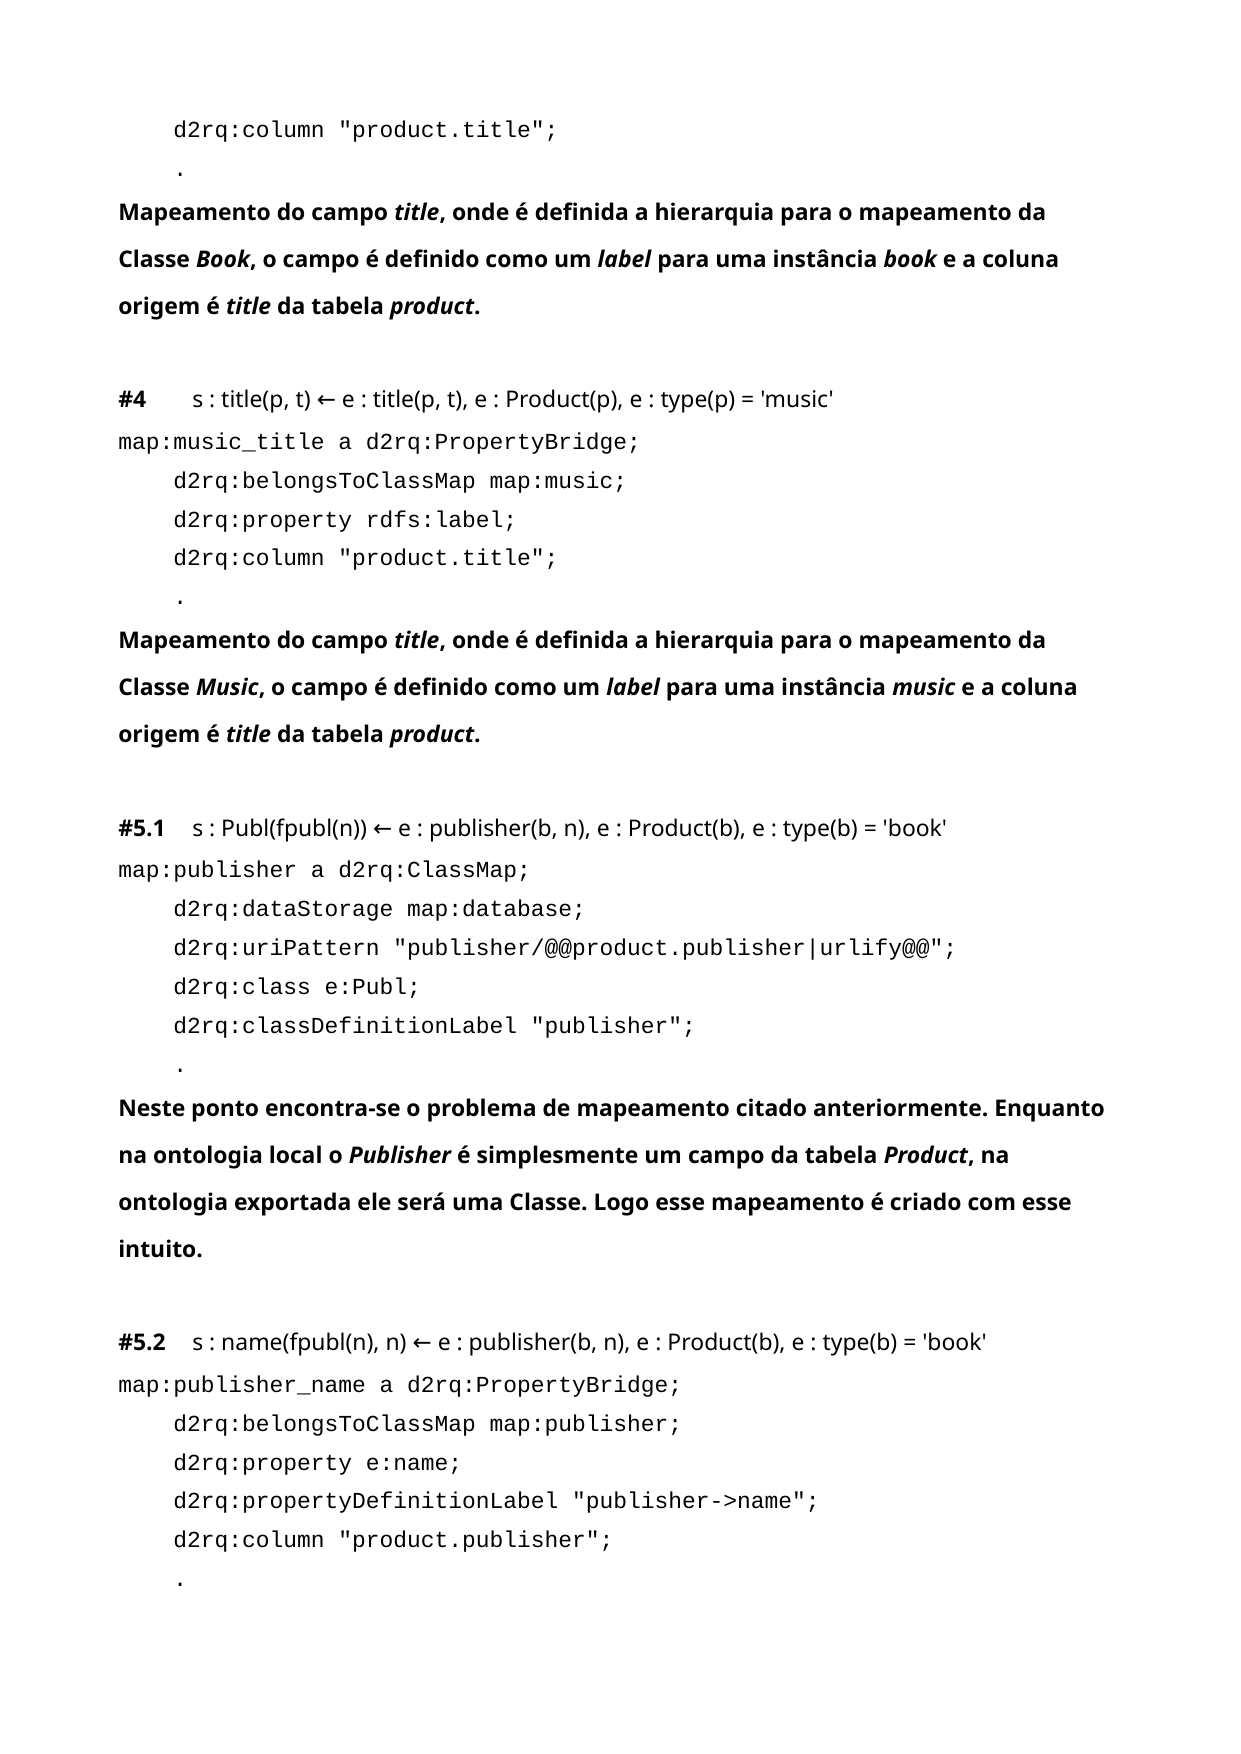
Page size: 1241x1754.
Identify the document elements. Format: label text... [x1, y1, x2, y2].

text . [118, 157, 1122, 183]
text map:music_title a d2rq:PropertyBridge; [118, 430, 1122, 456]
text Mapeamento do campo title, onde é definida a hierarquia para o mapeamento da Classe Book, o campo é definido como um label para uma instância book e a coluna origem é title da tabela product. [118, 196, 1122, 321]
text . [118, 586, 1122, 612]
text d2rq:column "product.title"; [118, 547, 1122, 573]
text map:publisher_name a d2rq:PropertyBridge; [118, 1373, 1122, 1399]
text #5.2 s : name(fpubl(n), n) ← e : publisher(b, n), e : Product(b), e : type(b) = 'book' [118, 1326, 1122, 1358]
text map:publisher a d2rq:ClassMap; [118, 859, 1122, 885]
text #5.1 s : Publ(fpubl(n)) ← e : publisher(b, n), e : Product(b), e : type(b) = 'book' [118, 812, 1122, 843]
text . [118, 1567, 1122, 1593]
text d2rq:class e:Publ; [118, 975, 1122, 1001]
text d2rq:classDefinitionLabel "publisher"; [118, 1014, 1122, 1040]
text . [118, 1053, 1122, 1079]
text d2rq:propertyDefinitionLabel "publisher->name"; [118, 1490, 1122, 1516]
text d2rq:uriPattern "publisher/@@product.publisher|urlify@@"; [118, 937, 1122, 962]
text Mapeamento do campo title, onde é definida a hierarquia para o mapeamento da Classe Music, o campo é definido como um label para uma instância music e a coluna origem é title da tabela product. [118, 624, 1122, 749]
text #4 s : title(p, t) ← e : title(p, t), e : Product(p), e : type(p) = 'music' [118, 383, 1122, 414]
text Neste ponto encontra-se o problema de mapeamento citado anteriormente. Enquanto na ontologia local o Publisher é simplesmente um campo da tabela Product, na ontologia exportada ele será uma Classe. Logo esse mapeamento é criado com esse intuito. [118, 1092, 1122, 1264]
text d2rq:belongsToClassMap map:music; [118, 469, 1122, 495]
text d2rq:column "product.publisher"; [118, 1529, 1122, 1554]
text d2rq:column "product.title"; [118, 118, 1122, 144]
text d2rq:belongsToClassMap map:publisher; [118, 1412, 1122, 1438]
text d2rq:property e:name; [118, 1451, 1122, 1477]
text d2rq:dataStorage map:database; [118, 898, 1122, 924]
text d2rq:property rdfs:label; [118, 508, 1122, 534]
